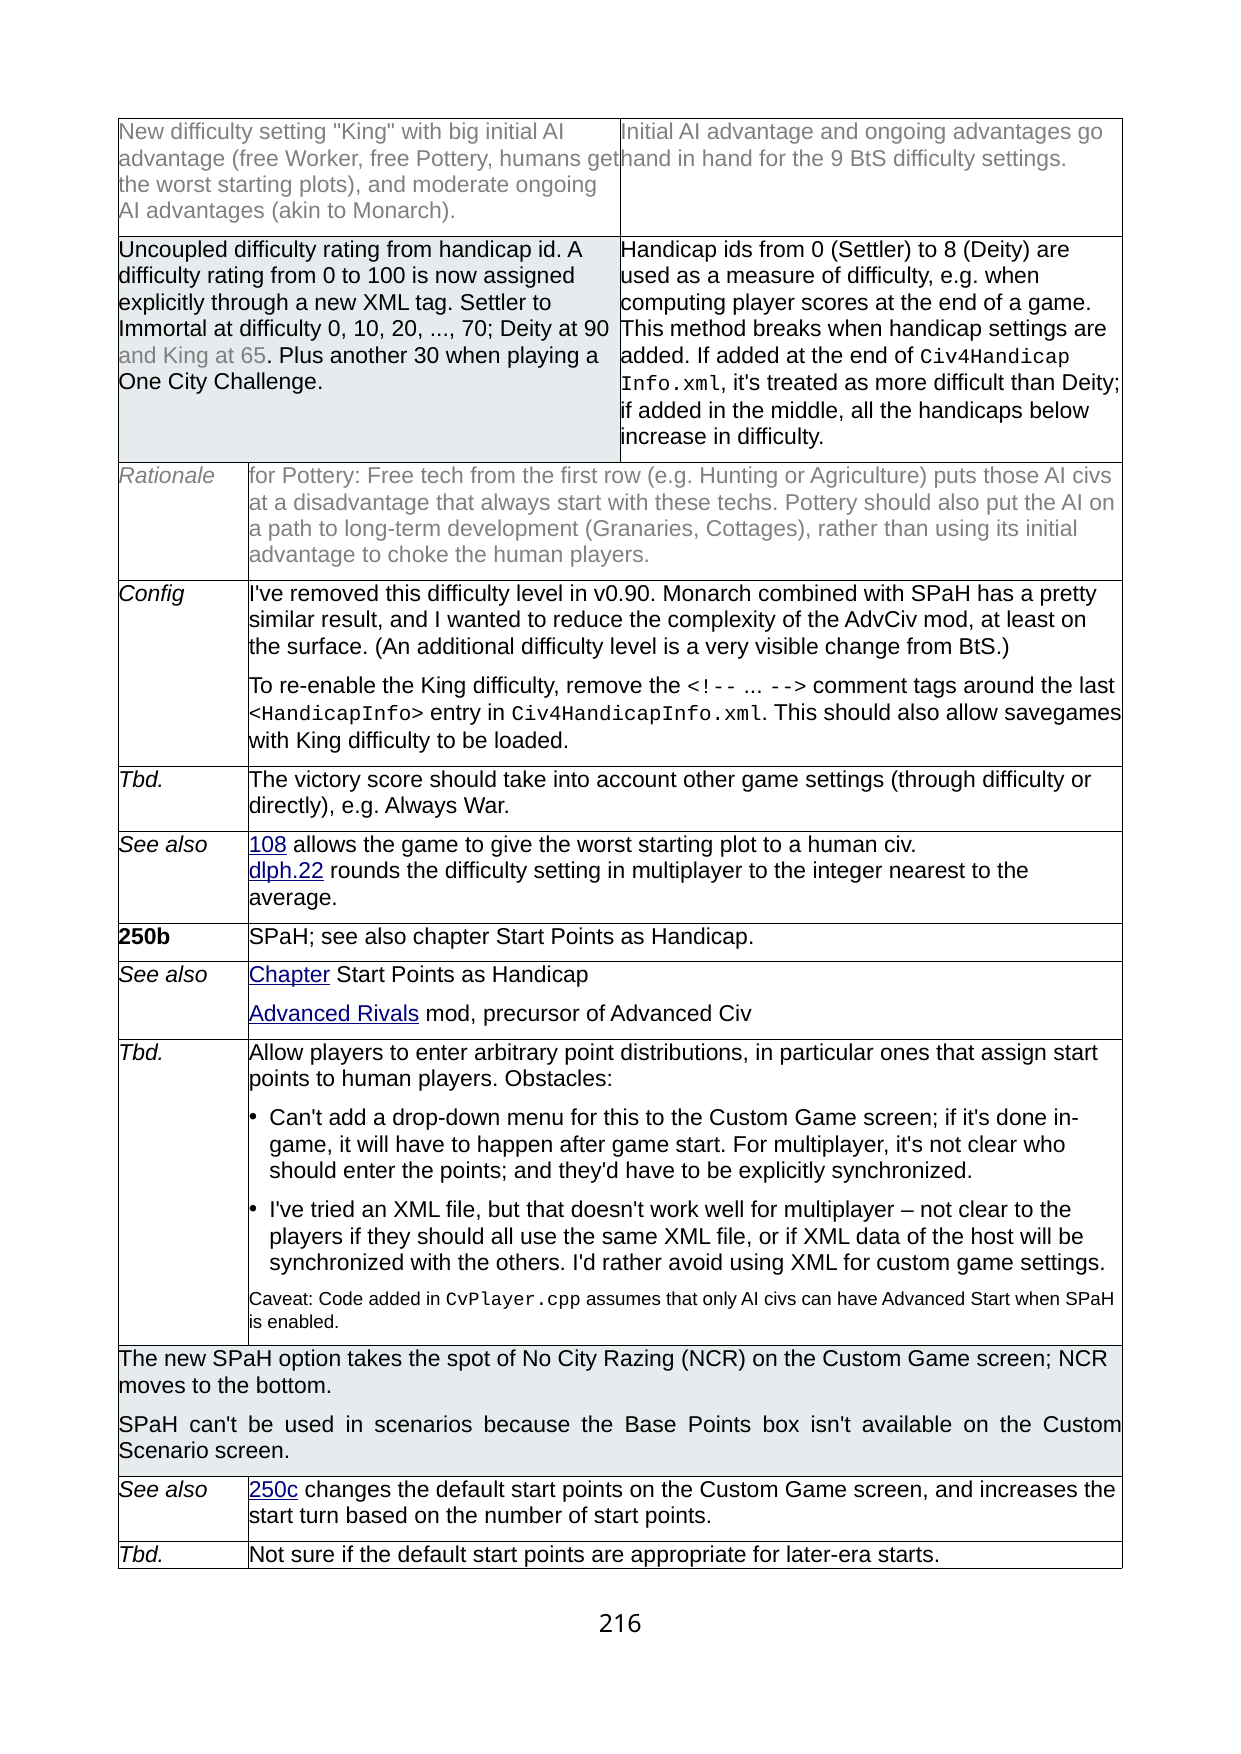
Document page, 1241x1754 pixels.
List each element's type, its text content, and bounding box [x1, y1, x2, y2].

table_cell 250c changes the default start points on the Custom Game screen, and increases the start turn based on the number of start points. [249, 1477, 1122, 1541]
table_cell Initial AI advantage and ongoing advantages go hand in hand for the 9 BtS difficulty settings. [621, 119, 1122, 236]
table_cell Rationale [119, 463, 248, 580]
table_cell 250b [119, 924, 248, 961]
table_cell I've removed this difficulty level in v0.90. Monarch combined with SPaH has a pretty similar result, and I wanted to reduce the complexity of the AdvCiv mod, at least on the surface. (An additional difficulty level is a very visible change from BtS.) To re-enable the King difficulty, remove the <!-- ... --> comment tags around the last <HandicapInfo> entry in Civ4HandicapInfo.xml. This should also allow savegames with King difficulty to be loaded. [249, 581, 1122, 766]
table_cell The victory score should take into account other game settings (through difficulty or directly), e.g. Always War. [249, 767, 1122, 831]
table_cell The new SPaH option takes the spot of No City Razing (NCR) on the Custom Game screen; NCR moves to the bottom. SPaH can't be used in scenarios because the Base Points box isn't available on the Custom Scenario screen. [119, 1346, 1122, 1476]
table_cell See also [119, 1477, 248, 1541]
table_cell Chapter Start Points as Handicap Advanced Rivals mod, precursor of Advanced Civ [249, 962, 1122, 1039]
table_cell Uncoupled difficulty rating from handicap id. A difficulty rating from 0 to 100 is now assigned explicitly through a new XML tag. Settler to Immortal at difficulty 0, 10, 20, ..., 70; Deity at 90 and King at 65. Plus another 30 when playing a One City Challenge. [119, 237, 620, 462]
table_cell New difficulty setting "King" with big initial AI advantage (free Worker, free Pottery, humans get the worst starting plots), and moderate ongoing AI advantages (akin to Monarch). [119, 119, 620, 236]
table_cell Config [119, 581, 248, 766]
table_cell Tbd. [119, 767, 248, 831]
table_cell Allow players to enter arbitrary point distributions, in particular ones that assign start points to human players. Obstacles: Can't add a drop-down menu for this to the Custom Game screen; if it's done in-game, it will have to happen after game start. For multiplayer, it's not clear who should enter the points; and they'd have to be explicitly synchronized. I've tried an XML file, but that doesn't work well for multiplayer – not clear to the players if they should all use the same XML file, or if XML data of the host will be synchronized with the others. I'd rather avoid using XML for custom game settings. Caveat: Code added in CvPlayer.cpp assumes that only AI civs can have Advanced Start when SPaH is enabled. [249, 1040, 1122, 1345]
table_cell Tbd. [119, 1040, 248, 1345]
table_cell Not sure if the default start points are appropriate for later-era starts. [249, 1542, 1122, 1567]
table_cell Tbd. [119, 1542, 248, 1567]
table_cell See also [119, 832, 248, 922]
table_cell Handicap ids from 0 (Settler) to 8 (Deity) are used as a measure of difficulty, e.g. when computing player scores at the end of a game. This method breaks when handicap settings are added. If added at the end of Civ4Handicap Info.xml, it's treated as more difficult than Deity; if added in the middle, all the handicaps below increase in difficulty. [621, 237, 1122, 462]
table_cell SPaH; see also chapter Start Points as Handicap. [249, 924, 1122, 961]
table_cell for Pottery: Free tech from the first row (e.g. Hunting or Agriculture) puts those AI civs at a disadvantage that always start with these techs. Pottery should also put the AI on a path to long-term development (Granaries, Cottages), rather than using its initial advantage to choke the human players. [249, 463, 1122, 580]
table_cell 108 allows the game to give the worst starting plot to a human civ. dlph.22 rounds the difficulty setting in multiplayer to the integer nearest to the average. [249, 832, 1122, 922]
table_cell See also [119, 962, 248, 1039]
